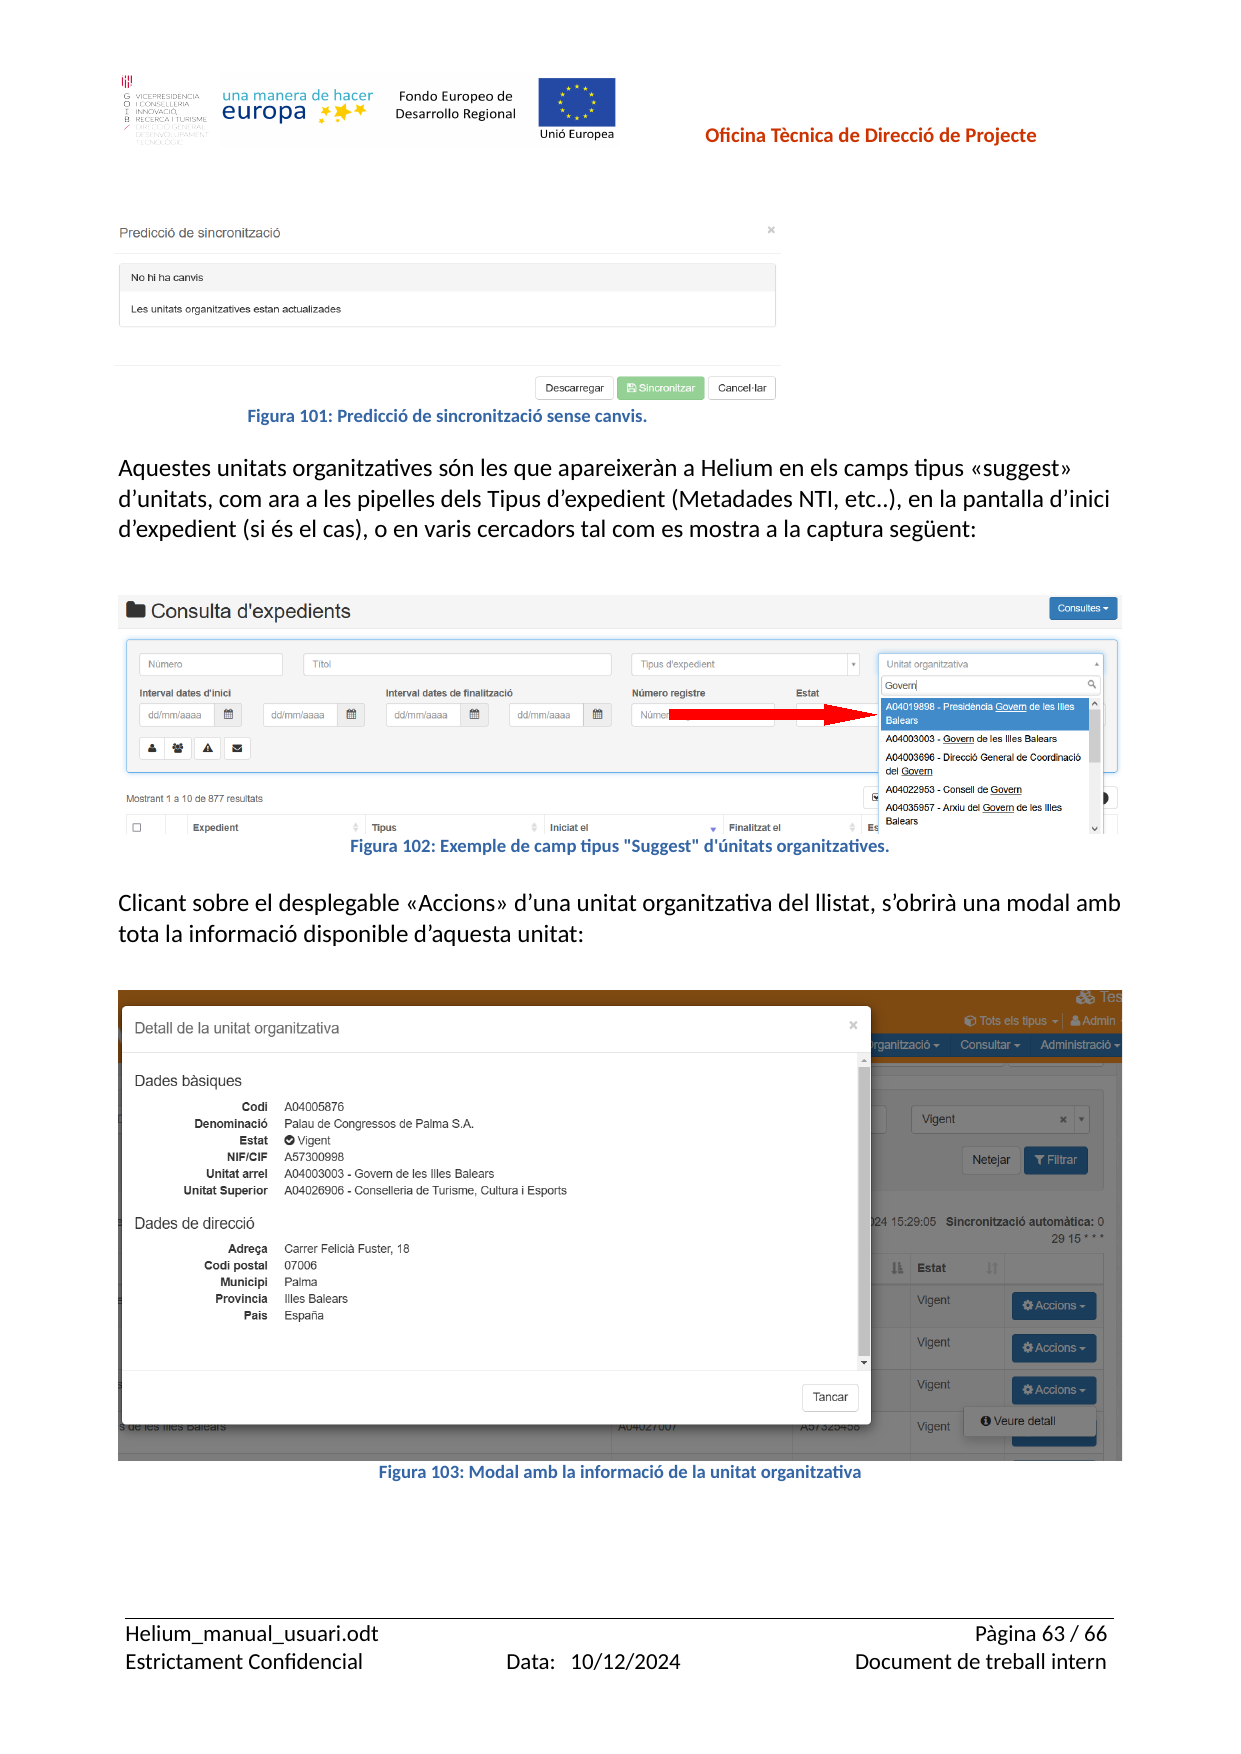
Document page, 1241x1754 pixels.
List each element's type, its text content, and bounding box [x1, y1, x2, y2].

picture [118, 595, 1123, 834]
picture [118, 990, 1123, 1461]
text Figura 101: Predicció de sincronització sense canvis. [114, 405, 781, 427]
picture [114, 216, 781, 405]
picture [219, 73, 621, 147]
text Clicant sobre el desplegable «Accions» d’una unitat organitzativa del llistat, s’obrirà una modal amb tota la informació disponible d’aquesta unitat: [118, 887, 1122, 948]
text Aquestes unitats organitzatives són les que apareixeràn a Helium en els camps tipus «suggest» d’unitats, com ara a les pipelles dels Tipus d’expedient (Metadades NTI, etc..), en la pantalla d’inici d’expedient (si és el cas), o en varis cercadors tal com es mostra a la captura següent: [118, 452, 1122, 544]
text Figura 102: Exemple de camp tipus "Suggest" d'únitats organitzatives. [118, 834, 1122, 857]
picture [118, 73, 213, 147]
text Figura 103: Modal amb la informació de la unitat organitzativa [118, 1461, 1122, 1483]
